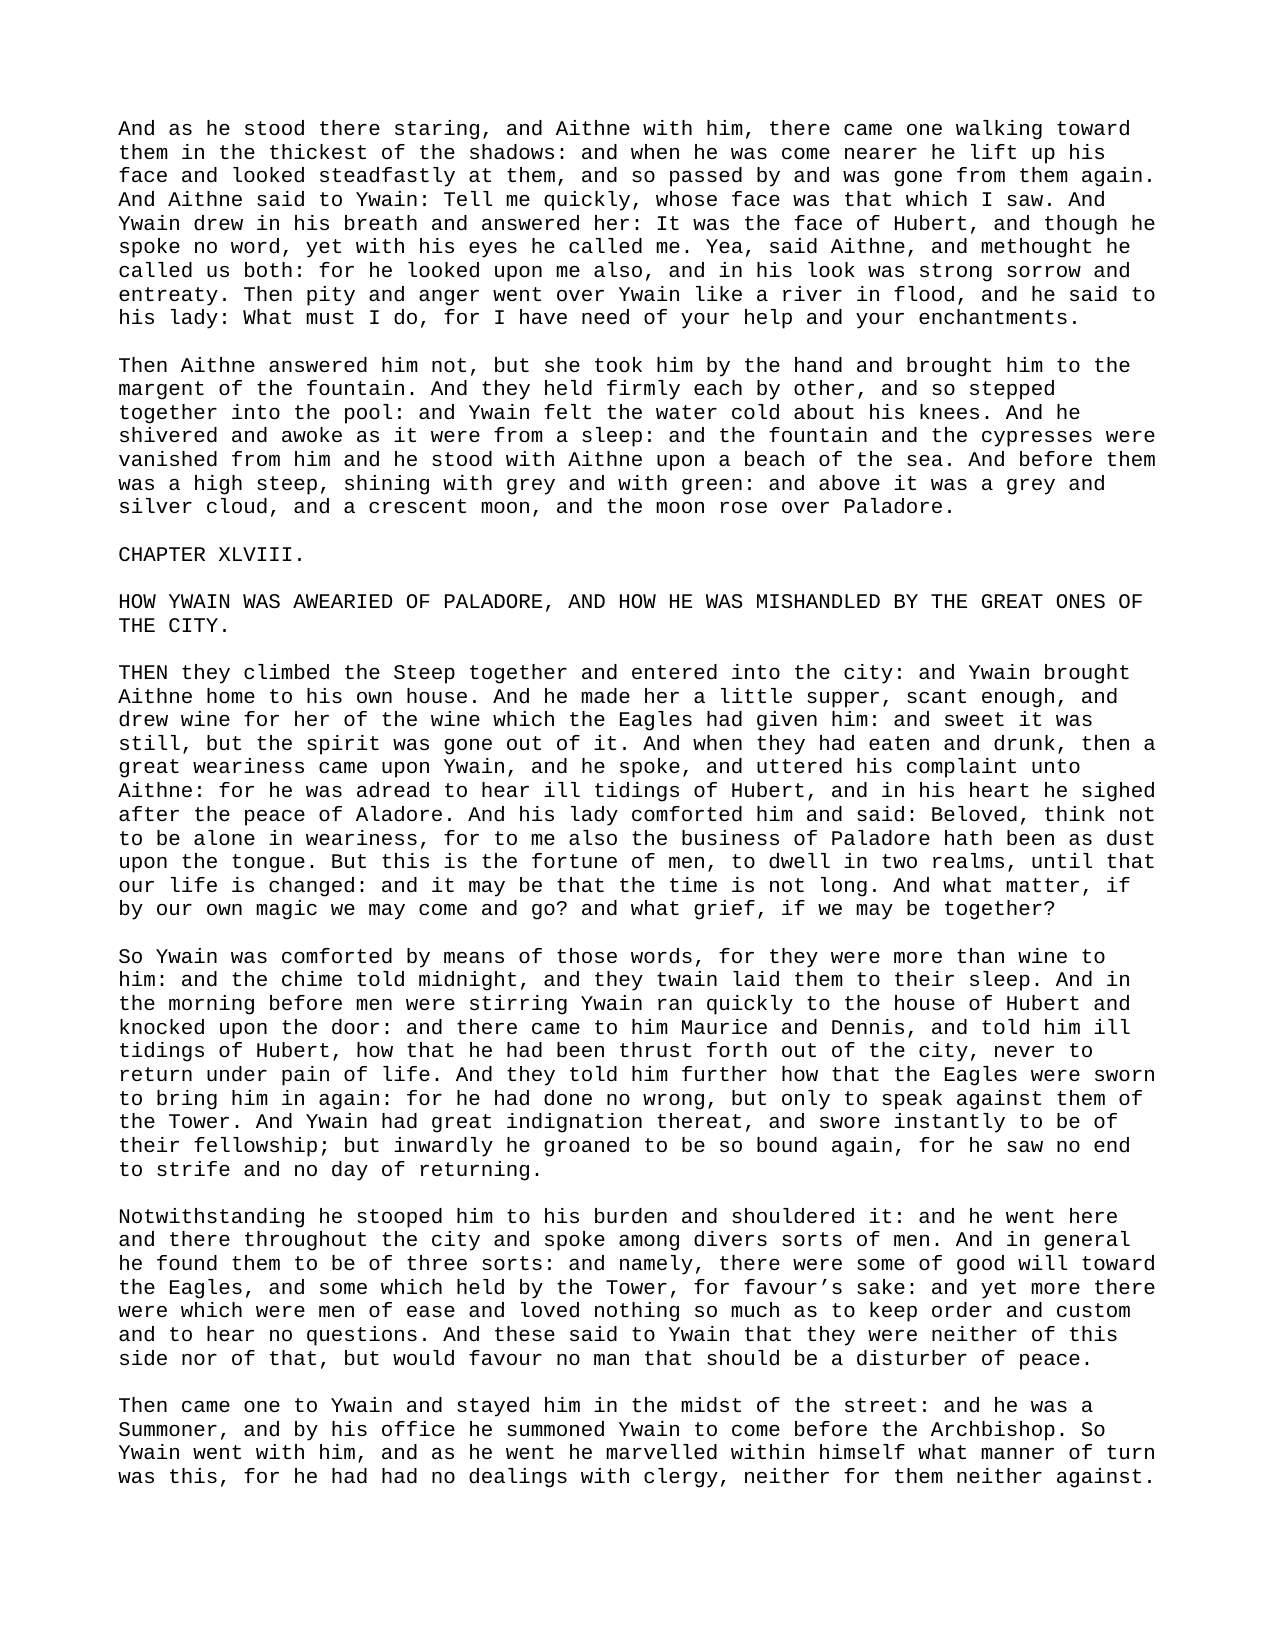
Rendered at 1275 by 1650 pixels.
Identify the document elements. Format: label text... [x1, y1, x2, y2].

text Then Aithne answered him not, but she took him by the hand and brought him to the margent of the fountain. And they held firmly each by other, and so stepped together into the pool: and Ywain felt the water cold about his knees. And he shivered and awoke as it were from a sleep: and the fountain and the cypresses were vanished from him and he stood with Aithne upon a beach of the sea. And before them was a high steep, shining with grey and with green: and above it was a grey and silver cloud, and a crescent moon, and the moon rose over Paladore. [118, 354, 1157, 520]
text CHAPTER XLVIII. [118, 544, 1157, 567]
text THEN they climbed the Steep together and entered into the city: and Ywain brought Aithne home to his own house. And he made her a little supper, scant enough, and drew wine for her of the wine which the Eagles had given him: and sweet it was still, but the spirit was gone out of it. And when they had eaten and drunk, then a great weariness came upon Ywain, and he spoke, and uttered his complaint unto Aithne: for he was adread to hear ill tidings of Hubert, and in his heart he sighed after the peace of Aladore. And his lady comforted him and said: Beloved, think not to be alone in weariness, for to me also the business of Paladore hath been as dust upon the tongue. But this is the fortune of men, to dwell in two realms, until that our life is changed: and it may be that the time is not long. And what matter, if by our own magic we may come and go? and what grief, if we may be together? [118, 662, 1157, 922]
text So Ywain was comforted by means of those words, for they were more than wine to him: and the chime told midnight, and they twain laid them to their sleep. And in the morning before men were stirring Ywain ran quickly to the house of Hubert and knocked upon the door: and there came to him Maurice and Dennis, and told him ill tidings of Hubert, how that he had been thrust forth out of the city, never to return under pain of life. And they told him further how that the Eagles were sworn to bring him in again: for he had done no wrong, but only to speak against them of the Tower. And Ywain had great indignation thereat, and swore instantly to be of their fellowship; but inwardly he groaned to be so bound again, for he saw no end to strife and no day of returning. [118, 946, 1157, 1182]
text Then came one to Ywain and stayed him in the midst of the street: and he was a Summoner, and by his office he summoned Ywain to come before the Archbishop. So Ywain went with him, and as he went he marvelled within himself what manner of turn was this, for he had had no dealings with clergy, neither for them neither against. [118, 1395, 1157, 1489]
text And as he stood there staring, and Aithne with him, there came one walking toward them in the thickest of the shadows: and when he was come nearer he lift up his face and looked steadfastly at them, and so passed by and was gone from them again. And Aithne said to Ywain: Tell me quickly, whose face was that which I saw. And Ywain drew in his breath and answered her: It was the face of Hubert, and though he spoke no word, yet with his eyes he called me. Yea, said Aithne, and methought he called us both: for he looked upon me also, and in his look was strong sorrow and entreaty. Then pity and anger went over Ywain like a river in flood, and he said to his lady: What must I do, for I have need of your help and your enchantments. [118, 118, 1157, 331]
text HOW YWAIN WAS AWEARIED OF PALADORE, AND HOW HE WAS MISHANDLED BY THE GREAT ONES OF THE CITY. [118, 591, 1157, 638]
text Notwithstanding he stooped him to his burden and shouldered it: and he went here and there throughout the city and spoke among divers sorts of men. And in general he found them to be of three sorts: and namely, there were some of good will toward the Eagles, and some which held by the Tower, for favour’s sake: and yet more there were which were men of ease and loved nothing so much as to keep order and custom and to hear no questions. And these said to Ywain that they were neither of this side nor of that, but would favour no man that should be a disturber of peace. [118, 1206, 1157, 1371]
